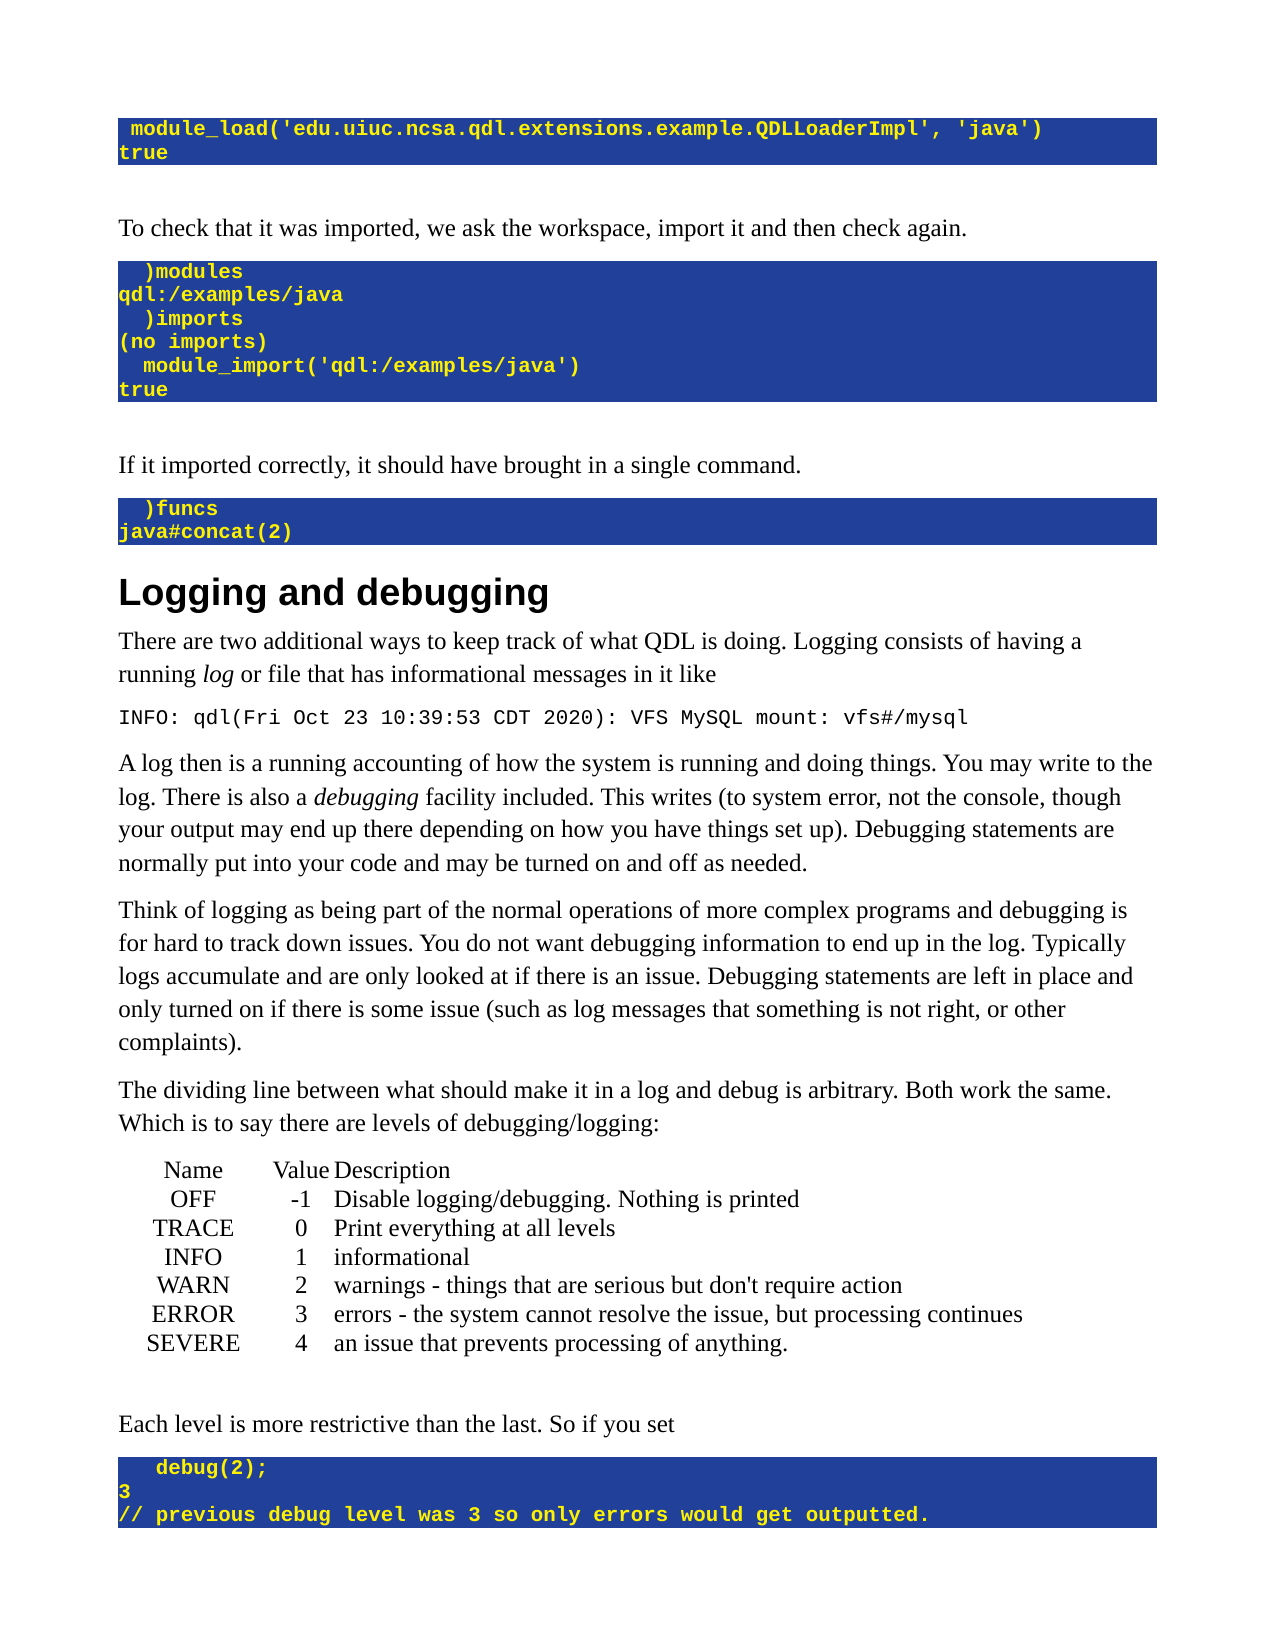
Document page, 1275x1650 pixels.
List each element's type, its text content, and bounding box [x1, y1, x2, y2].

table_cell Disable logging/debugging. Nothing is printed [334, 1184, 1157, 1213]
table_cell INFO [118, 1242, 268, 1271]
text java#concat(2) [118, 521, 1157, 545]
text true [118, 142, 1157, 165]
text (no imports) [118, 332, 1157, 355]
text module_import('qdl:/examples/java') [118, 355, 1157, 379]
table_cell -1 [268, 1184, 334, 1213]
text debug(2); [118, 1457, 1157, 1481]
table_cell ERROR [118, 1299, 268, 1328]
table_header Name [118, 1156, 268, 1184]
table_cell SEVERE [118, 1328, 268, 1362]
table_header Value [268, 1156, 334, 1184]
table_cell warnings - things that are serious but don't require action [334, 1271, 1157, 1299]
subtitle Logging and debugging [118, 570, 1157, 614]
text The dividing line between what should make it in a log and debug is arbitrary. Both work the same. Which is to say there are levels of debugging/logging: [118, 1075, 1157, 1137]
text module_load('edu.uiuc.ncsa.qdl.extensions.example.QDLLoaderImpl', 'java') [118, 118, 1157, 142]
text If it imported correctly, it should have brought in a single command. [118, 450, 1157, 479]
text A log then is a running accounting of how the system is running and doing things. You may write to the log. There is also a debugging facility included. This writes (to system error, not the console, though your output may end up there depending on how you have things set up). Debugging statements are normally put into your code and may be turned on and off as needed. [118, 748, 1157, 876]
text Think of logging as being part of the normal operations of more complex programs and debugging is for hard to track down issues. You do not want debugging information to end up in the log. Typically logs accumulate and are only looked at if there is an issue. Debugging statements are left in place and only turned on if there is some issue (such as log messages that something is not right, or other complaints). [118, 895, 1157, 1056]
table_cell 2 [268, 1271, 334, 1299]
text )funcs [118, 498, 1157, 521]
text INFO: qdl(Fri Oct 23 10:39:53 CDT 2020): VFS MySQL mount: vfs#/mysql [118, 707, 1157, 730]
table_cell WARN [118, 1271, 268, 1299]
text qdl:/examples/java [118, 284, 1157, 308]
text )imports [118, 308, 1157, 332]
table_cell 1 [268, 1242, 334, 1271]
table_cell 0 [268, 1213, 334, 1242]
table_cell 4 [268, 1328, 334, 1362]
text // previous debug level was 3 so only errors would get outputted. [118, 1504, 1157, 1528]
table_cell informational [334, 1242, 1157, 1271]
text )modules [118, 261, 1157, 284]
table_cell TRACE [118, 1213, 268, 1242]
text 3 [118, 1481, 1157, 1504]
table_header Description [334, 1156, 1157, 1184]
text Each level is more restrictive than the last. So if you set [118, 1409, 1157, 1438]
table_cell an issue that prevents processing of anything. [334, 1328, 1157, 1362]
table_cell Print everything at all levels [334, 1213, 1157, 1242]
table_cell errors - the system cannot resolve the issue, but processing continues [334, 1299, 1157, 1328]
text true [118, 379, 1157, 402]
table_cell OFF [118, 1184, 268, 1213]
text There are two additional ways to keep track of what QDL is doing. Logging consists of having a running log or file that has informational messages in it like [118, 626, 1157, 688]
table_cell 3 [268, 1299, 334, 1328]
text To check that it was imported, we ask the workspace, import it and then check again. [118, 213, 1157, 242]
